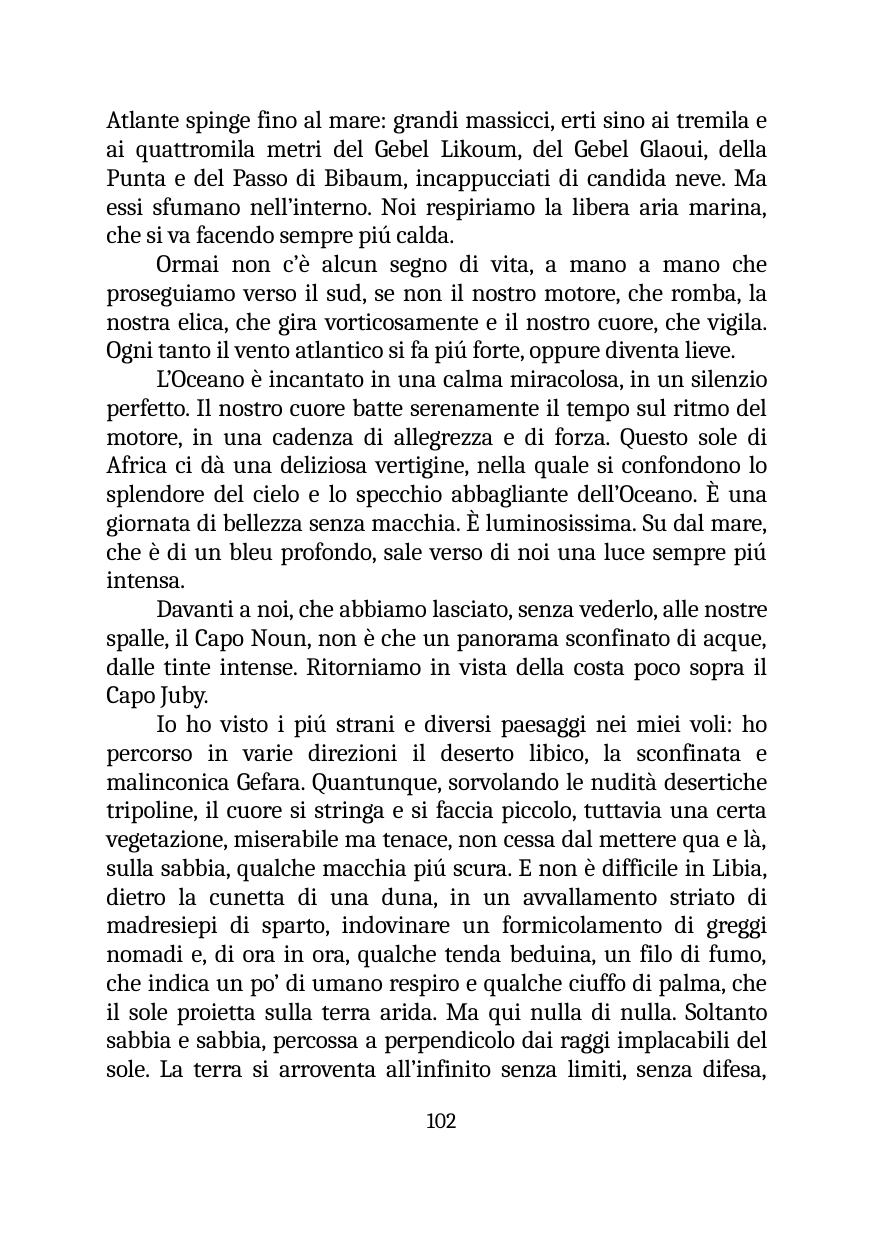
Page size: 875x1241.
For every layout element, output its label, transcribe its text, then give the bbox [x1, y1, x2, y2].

text Atlante spinge fino al mare: grandi massicci, erti sino ai tremila e ai quattromila metri del Gebel Likoum, del Gebel Glaoui, della Punta e del Passo di Bibaum, incappucciati di candida neve. Ma essi sfumano nell’interno. Noi respiriamo la libera aria marina, che si va facendo sempre piú calda. [106, 106, 768, 250]
text L’Oceano è incantato in una calma miracolosa, in un silenzio perfetto. Il nostro cuore batte serenamente il tempo sul ritmo del motore, in una cadenza di allegrezza e di forza. Questo sole di Africa ci dà una deliziosa vertigine, nella quale si confondono lo splendore del cielo e lo specchio abbagliante dell’Oceano. È una giornata di bellezza senza macchia. È luminosissima. Su dal mare, che è di un bleu profondo, sale verso di noi una luce sempre piú intensa. [106, 365, 768, 595]
text Davanti a noi, che abbiamo lasciato, senza vederlo, alle nostre spalle, il Capo Noun, non è che un panorama sconfinato di acque, dalle tinte intense. Ritorniamo in vista della costa poco sopra il Capo Juby. [106, 595, 768, 710]
text Io ho visto i piú strani e diversi paesaggi nei miei voli: ho percorso in varie direzioni il deserto libico, la sconfinata e malinconica Gefara. Quantunque, sorvolando le nudità desertiche tripoline, il cuore si stringa e si faccia piccolo, tuttavia una certa vegetazione, miserabile ma tenace, non cessa dal mettere qua e là, sulla sabbia, qualche macchia piú scura. E non è difficile in Libia, dietro la cunetta di una duna, in un avvallamento striato di madresiepi di sparto, indovinare un formicolamento di greggi nomadi e, di ora in ora, qualche tenda beduina, un filo di fumo, che indica un po’ di umano respiro e qualche ciuffo di palma, che il sole proietta sulla terra arida. Ma qui nulla di nulla. Soltanto sabbia e sabbia, percossa a perpendicolo dai raggi implacabili del sole. La terra si arroventa all’infinito senza limiti, senza difesa, [106, 710, 768, 1084]
text Ormai non c’è alcun segno di vita, a mano a mano che proseguiamo verso il sud, se non il nostro motore, che romba, la nostra elica, che gira vorticosamente e il nostro cuore, che vigila. Ogni tanto il vento atlantico si fa piú forte, oppure diventa lieve. [106, 250, 768, 365]
